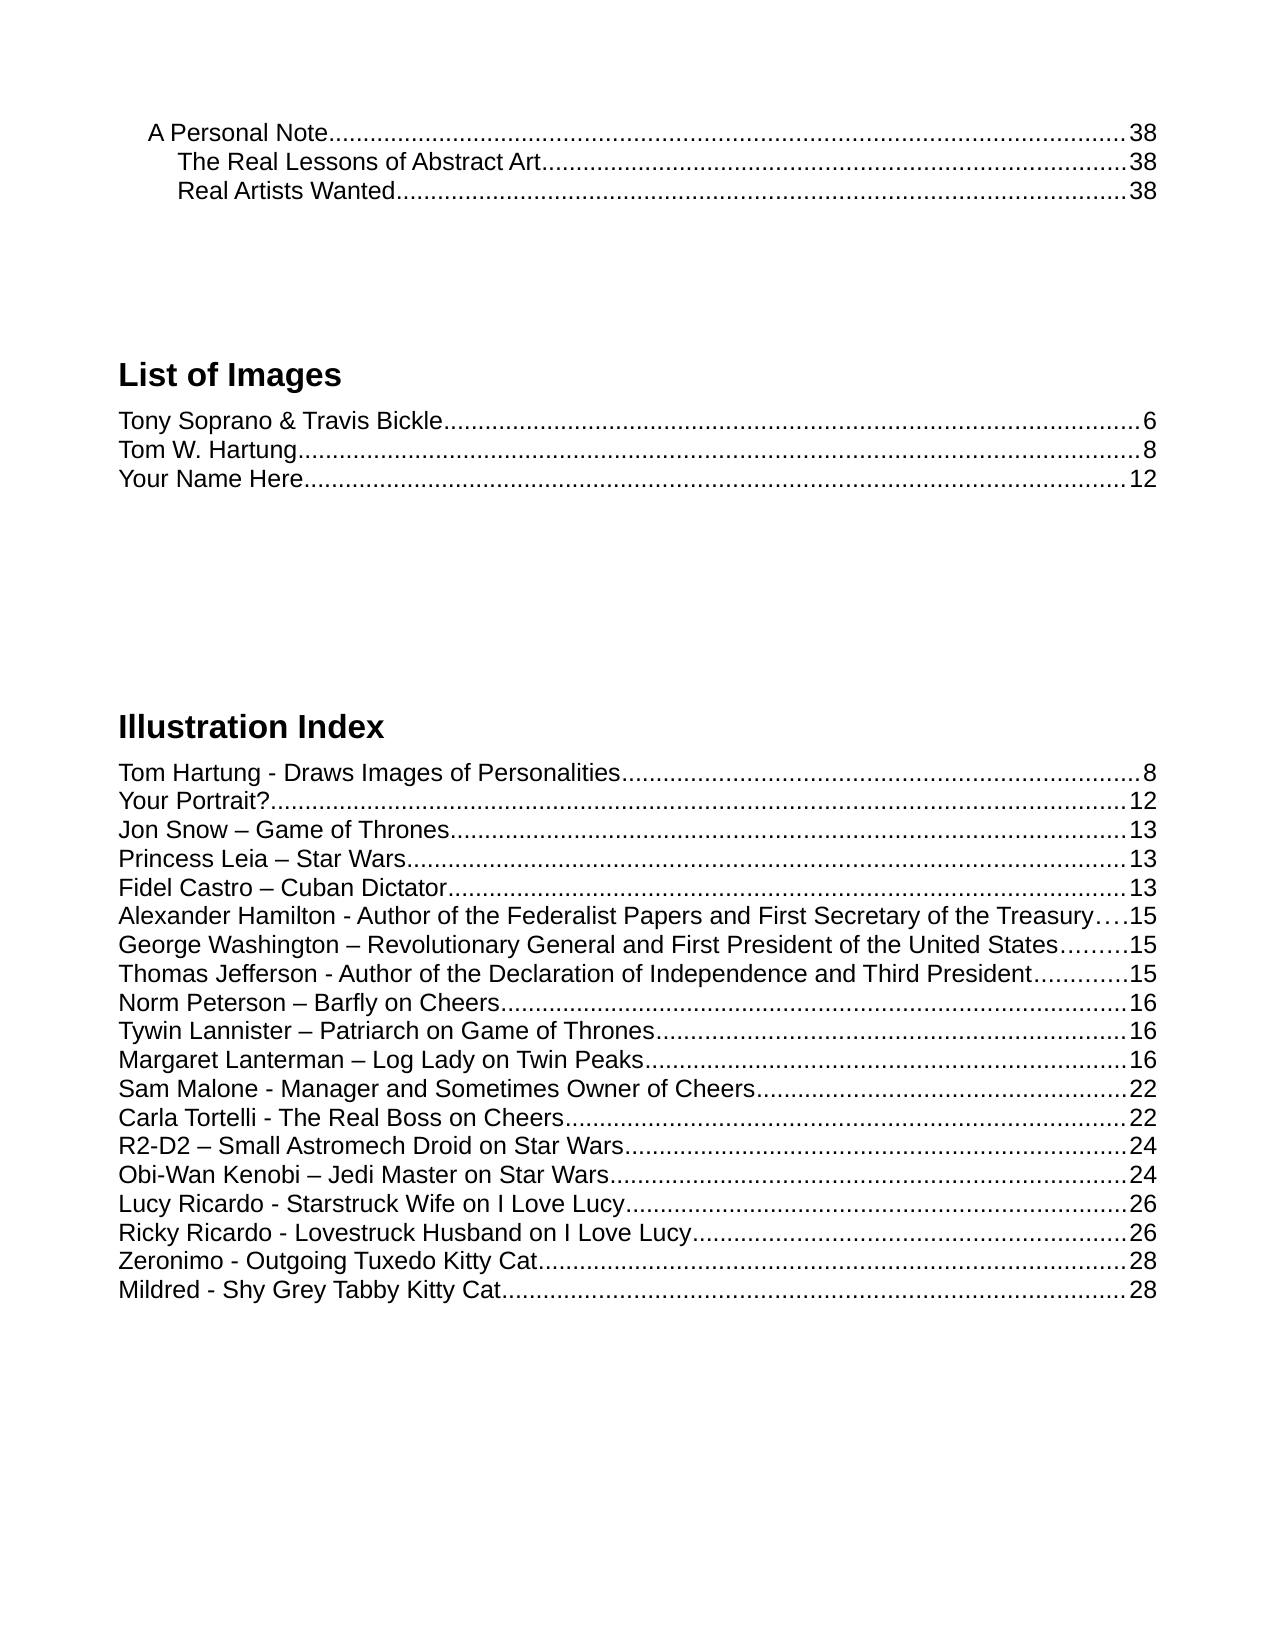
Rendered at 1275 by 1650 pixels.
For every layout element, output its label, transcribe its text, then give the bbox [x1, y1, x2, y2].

text Tywin Lannister – Patriarch on Game of Thrones 16 [118, 1016, 1157, 1045]
text Ricky Ricardo - Lovestruck Husband on I Love Lucy 26 [118, 1218, 1157, 1246]
subtitle Illustration Index [118, 707, 1157, 745]
text Mildred - Shy Grey Tabby Kitty Cat 28 [118, 1275, 1157, 1304]
text Sam Malone - Manager and Sometimes Owner of Cheers 22 [118, 1074, 1157, 1103]
text Your Portrait? 12 [118, 786, 1157, 815]
text Princess Leia – Star Wars 13 [118, 844, 1157, 873]
text Thomas Jefferson - Author of the Declaration of Independence and Third President 15 [118, 959, 1157, 988]
subtitle List of Images [118, 355, 1157, 394]
text Your Name Here 12 [118, 464, 1157, 493]
text Margaret Lanterman – Log Lady on Twin Peaks 16 [118, 1045, 1157, 1074]
text Norm Peterson – Barfly on Cheers 16 [118, 988, 1157, 1016]
text George Washington – Revolutionary General and First President of the United States 15 [118, 930, 1157, 959]
text Tom Hartung - Draws Images of Personalities 8 [118, 758, 1157, 786]
text Tony Soprano & Travis Bickle 6 [118, 406, 1157, 435]
text Zeronimo - Outgoing Tuxedo Kitty Cat 28 [118, 1246, 1157, 1275]
text Alexander Hamilton - Author of the Federalist Papers and First Secretary of the Treasury 15 [118, 901, 1157, 930]
text Carla Tortelli - The Real Boss on Cheers 22 [118, 1103, 1157, 1131]
text A Personal Note 38 [148, 118, 1157, 147]
text R2-D2 – Small Astromech Droid on Star Wars 24 [118, 1131, 1157, 1160]
text Tom W. Hartung 8 [118, 435, 1157, 464]
text Obi-Wan Kenobi – Jedi Master on Star Wars 24 [118, 1160, 1157, 1189]
text Fidel Castro – Cuban Dictator 13 [118, 873, 1157, 901]
text Real Artists Wanted 38 [177, 176, 1157, 204]
text Jon Snow – Game of Thrones 13 [118, 815, 1157, 844]
text The Real Lessons of Abstract Art 38 [177, 147, 1157, 176]
text Lucy Ricardo - Starstruck Wife on I Love Lucy 26 [118, 1189, 1157, 1218]
